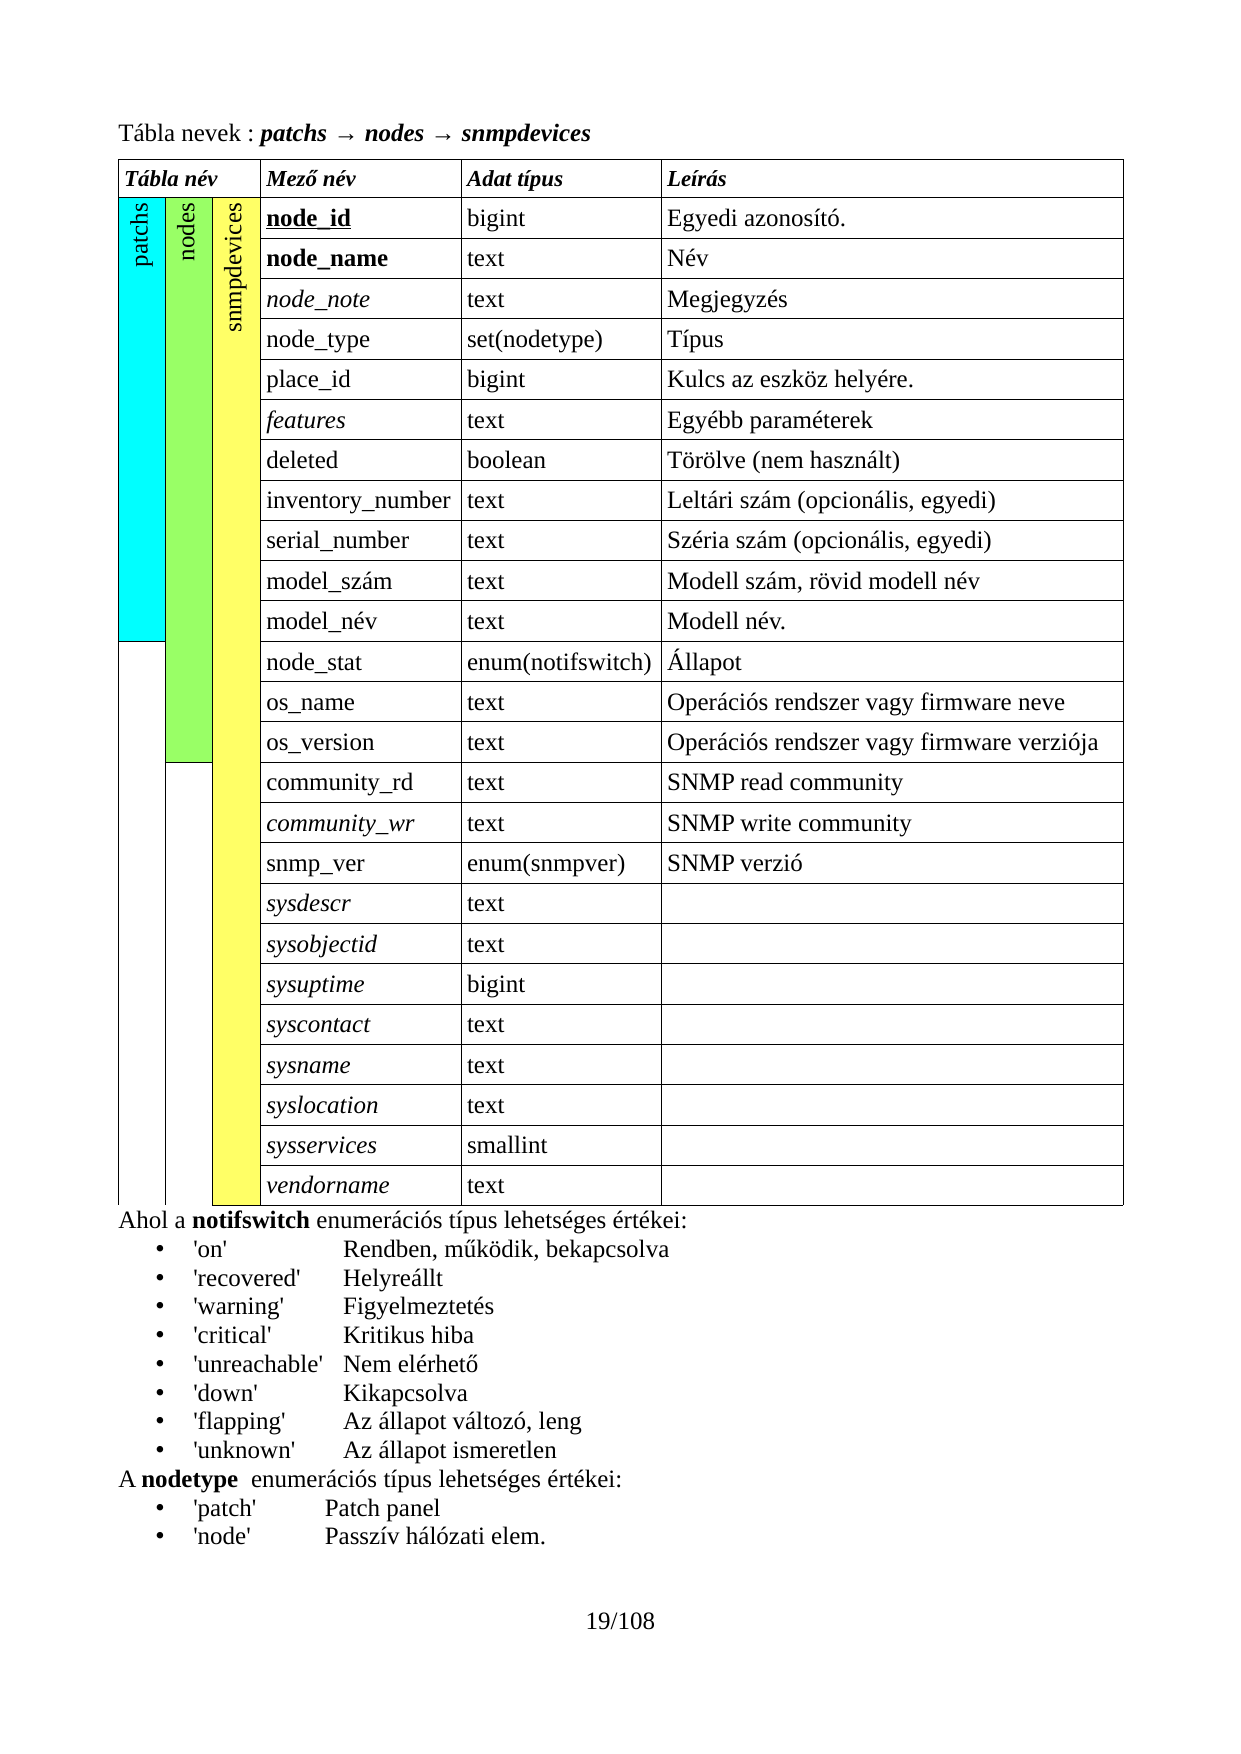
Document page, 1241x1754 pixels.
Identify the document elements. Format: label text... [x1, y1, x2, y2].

text A nodetype enumerációs típus lehetséges értékei: [118, 1464, 1122, 1493]
table_cell sysobjectid [261, 924, 461, 963]
list 'patch' Patch panel [156, 1493, 1122, 1521]
table_cell snmp_ver [261, 843, 461, 883]
table_header Mező név [261, 160, 461, 197]
table_cell Operációs rendszer vagy firmware verziója [662, 722, 1123, 762]
list 'critical' Kritikus hiba [156, 1320, 1122, 1349]
table_header Adat típus [462, 160, 661, 197]
table_cell [166, 763, 212, 1205]
table_cell place_id [261, 360, 461, 399]
table_cell model_név [261, 601, 461, 641]
list 'flapping' Az állapot változó, leng [156, 1406, 1122, 1435]
table_cell Egyébb paraméterek [662, 400, 1123, 439]
table_header Tábla név [119, 160, 260, 197]
table_cell text [462, 924, 661, 963]
table_cell vendorname [261, 1166, 461, 1205]
table_cell [662, 1166, 1123, 1205]
table_cell text [462, 601, 661, 641]
table_cell text [462, 521, 661, 560]
table_cell text [462, 1005, 661, 1044]
table_cell Kulcs az eszköz helyére. [662, 360, 1123, 399]
table_cell snmpdevices [213, 198, 260, 1205]
table_cell node_type [261, 319, 461, 358]
table_cell Megjegyzés [662, 279, 1123, 318]
table_cell serial_number [261, 521, 461, 560]
table_cell Név [662, 239, 1123, 278]
table_cell text [462, 1045, 661, 1084]
table_cell SNMP verzió [662, 843, 1123, 883]
table_cell Operációs rendszer vagy firmware neve [662, 682, 1123, 721]
table_header Leírás [662, 160, 1123, 197]
table_cell text [462, 884, 661, 923]
list 'node' Passzív hálózati elem. [156, 1521, 1122, 1550]
table_cell text [462, 561, 661, 600]
table_cell node_note [261, 279, 461, 318]
table_cell enum(notifswitch) [462, 642, 661, 681]
table_cell boolean [462, 440, 661, 479]
list 'down' Kikapcsolva [156, 1378, 1122, 1406]
text Tábla nevek : patchs → nodes → snmpdevices [118, 118, 1122, 147]
table_cell syscontact [261, 1005, 461, 1044]
table_cell [119, 642, 165, 1205]
table_cell SNMP read community [662, 763, 1123, 802]
table_cell [662, 1005, 1123, 1044]
table_cell text [462, 239, 661, 278]
table_cell enum(snmpver) [462, 843, 661, 883]
table_cell os_version [261, 722, 461, 762]
table_cell text [462, 803, 661, 842]
list 'unknown' Az állapot ismeretlen [156, 1435, 1122, 1464]
list 'unreachable' Nem elérhető [156, 1349, 1122, 1378]
table_cell set(nodetype) [462, 319, 661, 358]
table_cell inventory_number [261, 481, 461, 520]
table_cell sysservices [261, 1126, 461, 1165]
table_cell os_name [261, 682, 461, 721]
list 'warning' Figyelmeztetés [156, 1291, 1122, 1320]
table_cell text [462, 1085, 661, 1124]
table_cell [662, 924, 1123, 963]
table_cell Modell név. [662, 601, 1123, 641]
table_cell features [261, 400, 461, 439]
table_cell deleted [261, 440, 461, 479]
table_cell SNMP write community [662, 803, 1123, 842]
table_cell community_wr [261, 803, 461, 842]
table_cell sysdescr [261, 884, 461, 923]
table_cell sysname [261, 1045, 461, 1084]
table_cell patchs [119, 198, 165, 641]
table_cell Állapot [662, 642, 1123, 681]
table_cell text [462, 763, 661, 802]
table_cell node_name [261, 239, 461, 278]
table_cell text [462, 481, 661, 520]
table_cell Széria szám (opcionális, egyedi) [662, 521, 1123, 560]
table_cell text [462, 1166, 661, 1205]
table_cell node_id [261, 198, 461, 238]
list 'recovered' Helyreállt [156, 1263, 1122, 1291]
table_cell smallint [462, 1126, 661, 1165]
table_cell Típus [662, 319, 1123, 358]
table_cell bigint [462, 964, 661, 1003]
table_cell text [462, 400, 661, 439]
table_cell Leltári szám (opcionális, egyedi) [662, 481, 1123, 520]
table_cell bigint [462, 360, 661, 399]
table_cell Törölve (nem használt) [662, 440, 1123, 479]
table_cell text [462, 682, 661, 721]
table_cell Modell szám, rövid modell név [662, 561, 1123, 600]
table_cell syslocation [261, 1085, 461, 1124]
table_cell nodes [166, 198, 212, 762]
table_cell Egyedi azonosító. [662, 198, 1123, 238]
table_cell sysuptime [261, 964, 461, 1003]
table_cell [662, 964, 1123, 1003]
table_cell model_szám [261, 561, 461, 600]
table_cell [662, 1045, 1123, 1084]
table_cell [662, 884, 1123, 923]
table_cell [662, 1085, 1123, 1124]
table_cell text [462, 279, 661, 318]
text Ahol a notifswitch enumerációs típus lehetséges értékei: [118, 1205, 1122, 1234]
table_cell text [462, 722, 661, 762]
table_cell community_rd [261, 763, 461, 802]
table_cell bigint [462, 198, 661, 238]
table_cell node_stat [261, 642, 461, 681]
table_cell [662, 1126, 1123, 1165]
list 'on' Rendben, működik, bekapcsolva [156, 1234, 1122, 1263]
